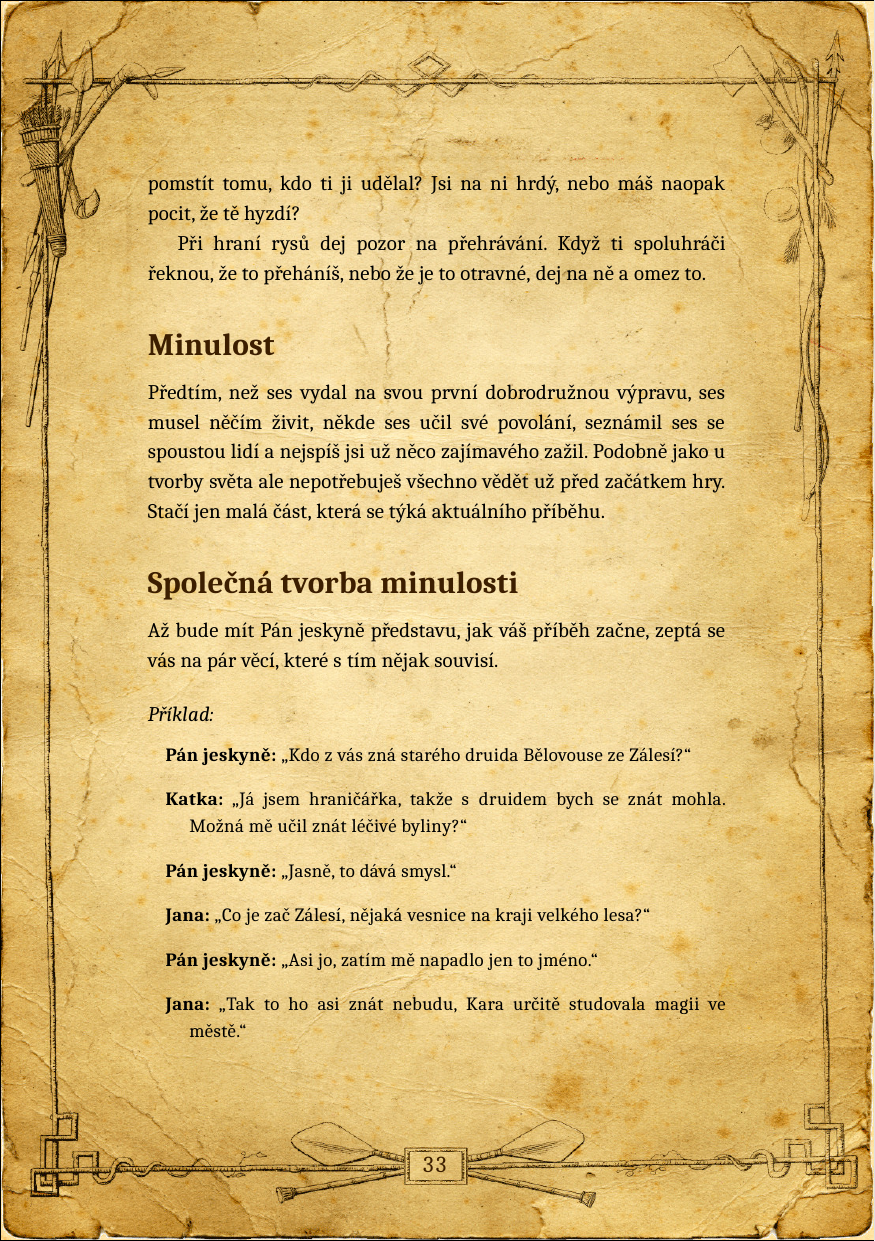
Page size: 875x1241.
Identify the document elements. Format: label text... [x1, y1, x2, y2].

text Pán jeskyně: „Asi jo, zatím mě napadlo jen to jméno.“ [165, 949, 726, 971]
text Katka: „Já jsem hraničářka, takže s⁠ druidem bych se znát mohla. Možná mě učil znát léčivé byliny?“ [165, 789, 726, 837]
text Příklad: [148, 702, 726, 726]
subtitle Společná tvorba minulosti [148, 565, 726, 601]
text Pán jeskyně: „Jasně, to dává smysl.“ [165, 860, 726, 882]
text pomstít tomu, kdo ti ji udělal? Jsi na ni hrdý, nebo máš naopak pocit, že tě hyzdí? Při hraní rysů dej pozor na přehrávání. Když ti spoluhráči řeknou, že to přeháníš, nebo že je to otravné, dej na ně a⁠ omez to. [148, 172, 726, 285]
picture [1, 1, 874, 1240]
subtitle Minulost [148, 327, 726, 363]
text Jana: „Tak to ho asi znát nebudu, Kara určitě studovala magii ve městě.“ [165, 994, 726, 1042]
text Až bude mít Pán jeskyně představu, jak váš příběh začne, zeptá se vás na pár věcí, které s⁠ tím nějak souvisí. [148, 619, 726, 673]
text Pán jeskyně: „Kdo z⁠ vás zná starého druida Bělovouse ze Zálesí?“ [165, 744, 726, 766]
text Jana: „Co je zač Zálesí, nějaká vesnice na kraji velkého lesa?“ [165, 905, 726, 926]
text Předtím, než ses vydal na svou první dobrodružnou výpravu, ses musel něčím živit, někde ses učil své povolání, seznámil ses se spoustou lidí a⁠ nejspíš jsi už něco zajímavého zažil. Podobně jako u⁠ tvorby světa ale nepotřebuješ všechno vědět už před začátkem hry. Stačí jen malá část, která se týká aktuálního příběhu. [148, 380, 726, 524]
